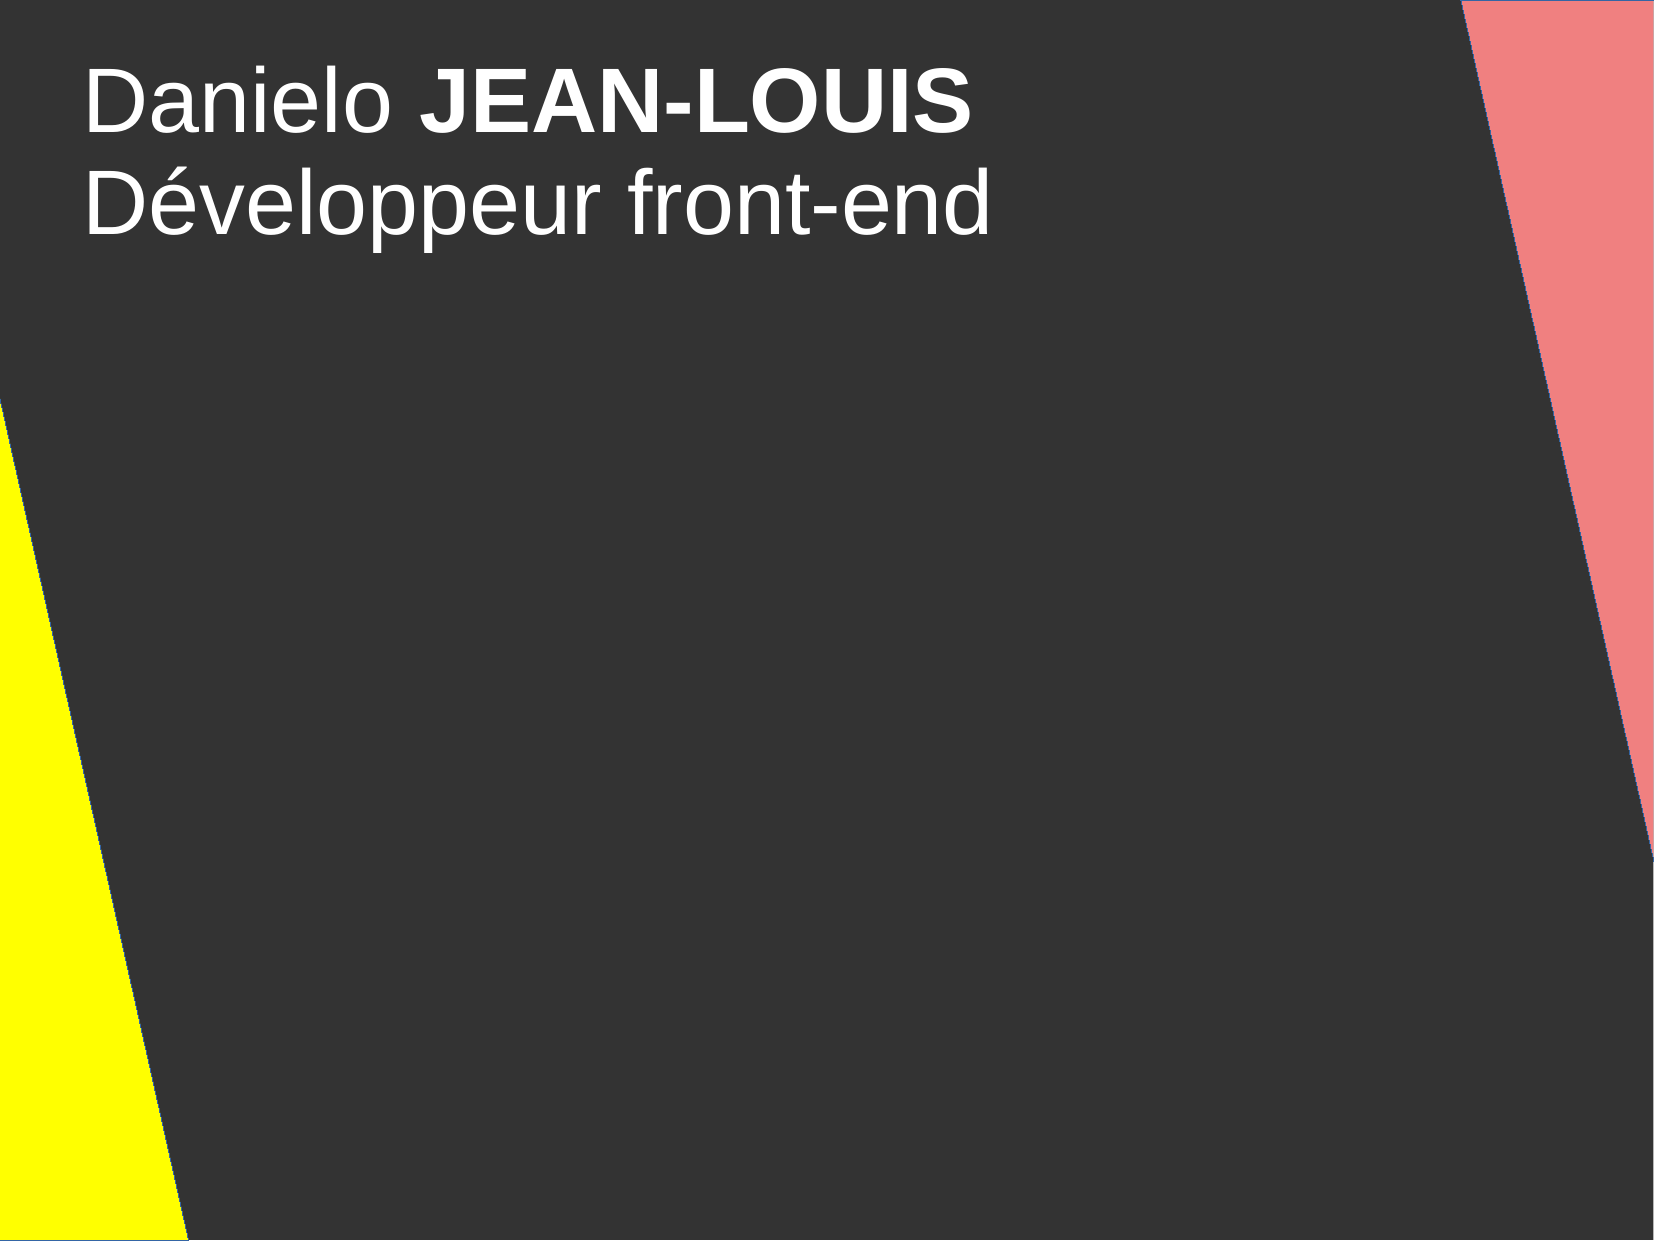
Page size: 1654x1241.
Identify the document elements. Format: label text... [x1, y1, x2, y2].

text_box [1460, 0, 1654, 862]
subtitle Danielo JEAN-LOUIS Développeur front-end [82, 49, 1571, 1010]
text_box [0, 398, 189, 1241]
